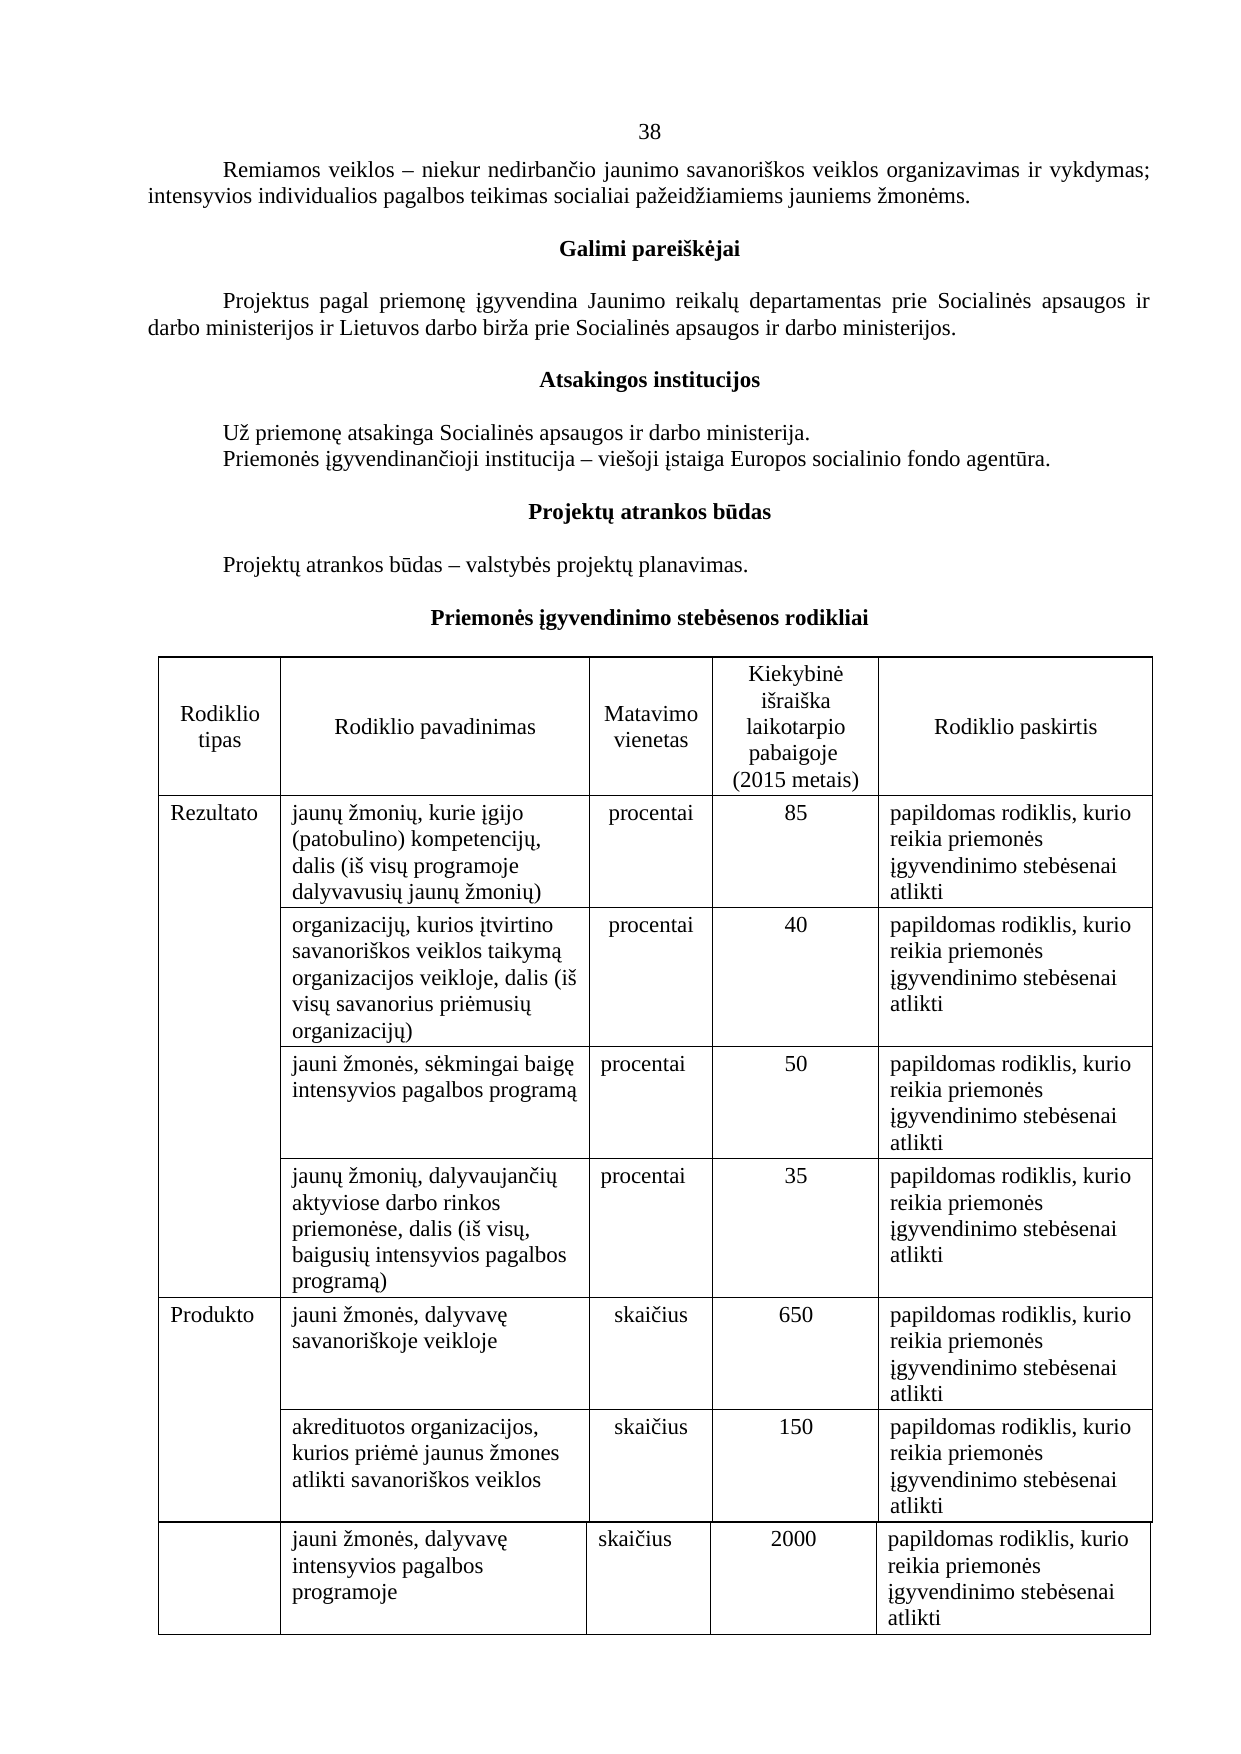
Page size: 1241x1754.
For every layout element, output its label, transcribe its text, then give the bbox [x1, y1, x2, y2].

table_header Kiekybinė išraiška laikotarpio pabaigoje (2015 metais) [713, 658, 878, 795]
table_cell 650 [713, 1298, 878, 1409]
text Projektų atrankos būdas [148, 498, 1152, 524]
table_cell 50 [713, 1047, 878, 1158]
table_cell akredituotos organizacijos, kurios priėmė jaunus žmones atlikti savanoriškos veiklos [281, 1410, 589, 1521]
table_cell Rezultato [159, 796, 280, 1297]
table_cell 40 [713, 908, 878, 1046]
table_cell 2000 [711, 1523, 876, 1634]
table_cell organizacijų, kurios įtvirtino savanoriškos veiklos taikymą organizacijos veikloje, dalis (iš visų savanorius priėmusių organizacijų) [281, 908, 589, 1046]
table_cell 150 [713, 1410, 878, 1521]
table_cell procentai [590, 1047, 712, 1158]
text Galimi pareiškėjai [148, 235, 1152, 261]
table_cell 85 [713, 796, 878, 907]
table_cell papildomas rodiklis, kurio reikia priemonės įgyvendinimo stebėsenai atlikti [877, 1523, 1150, 1634]
table_cell jauni žmonės, sėkmingai baigę intensyvios pagalbos programą [281, 1047, 589, 1158]
table_cell [159, 1523, 280, 1634]
table_cell papildomas rodiklis, kurio reikia priemonės įgyvendinimo stebėsenai atlikti [879, 908, 1152, 1046]
table_header Rodiklio tipas [159, 658, 280, 795]
table_cell procentai [590, 796, 712, 907]
text Priemonės įgyvendinančioji institucija – viešoji įstaiga Europos socialinio fondo agentūra. [148, 446, 1152, 472]
text Už priemonę atsakinga Socialinės apsaugos ir darbo ministerija. [148, 419, 1152, 446]
table_cell papildomas rodiklis, kurio reikia priemonės įgyvendinimo stebėsenai atlikti [879, 796, 1152, 907]
text Projektus pagal priemonę įgyvendina Jaunimo reikalų departamentas prie Socialinės apsaugos ir darbo ministerijos ir Lietuvos darbo birža prie Socialinės apsaugos ir darbo ministerijos. [148, 287, 1152, 340]
text Atsakingos institucijos [148, 366, 1152, 393]
table_cell papildomas rodiklis, kurio reikia priemonės įgyvendinimo stebėsenai atlikti [879, 1159, 1152, 1297]
table_cell skaičius [590, 1298, 712, 1409]
table_cell jauni žmonės, dalyvavę savanoriškoje veikloje [281, 1298, 589, 1409]
table_cell procentai [590, 908, 712, 1046]
table_header Matavimo vienetas [590, 658, 712, 795]
table_cell skaičius [587, 1523, 710, 1634]
table_cell Produkto [159, 1298, 280, 1521]
table_cell jaunų žmonių, kurie įgijo (patobulino) kompetencijų, dalis (iš visų programoje dalyvavusių jaunų žmonių) [281, 796, 589, 907]
table_cell 35 [713, 1159, 878, 1297]
table_header Rodiklio pavadinimas [281, 658, 589, 795]
table_cell papildomas rodiklis, kurio reikia priemonės įgyvendinimo stebėsenai atlikti [879, 1047, 1152, 1158]
text Remiamos veiklos – niekur nedirbančio jaunimo savanoriškos veiklos organizavimas ir vykdymas; intensyvios individualios pagalbos teikimas socialiai pažeidžiamiems jauniems žmonėms. [148, 156, 1152, 208]
table_cell papildomas rodiklis, kurio reikia priemonės įgyvendinimo stebėsenai atlikti [879, 1410, 1152, 1521]
table_cell skaičius [590, 1410, 712, 1521]
table_cell jaunų žmonių, dalyvaujančių aktyviose darbo rinkos priemonėse, dalis (iš visų, baigusių intensyvios pagalbos programą) [281, 1159, 589, 1297]
table_cell jauni žmonės, dalyvavę intensyvios pagalbos programoje [281, 1523, 586, 1634]
table_cell procentai [590, 1159, 712, 1297]
table_header Rodiklio paskirtis [879, 658, 1152, 795]
table_cell papildomas rodiklis, kurio reikia priemonės įgyvendinimo stebėsenai atlikti [879, 1298, 1152, 1409]
text Projektų atrankos būdas – valstybės projektų planavimas. [148, 551, 1152, 577]
text Priemonės įgyvendinimo stebėsenos rodikliai [148, 604, 1152, 630]
